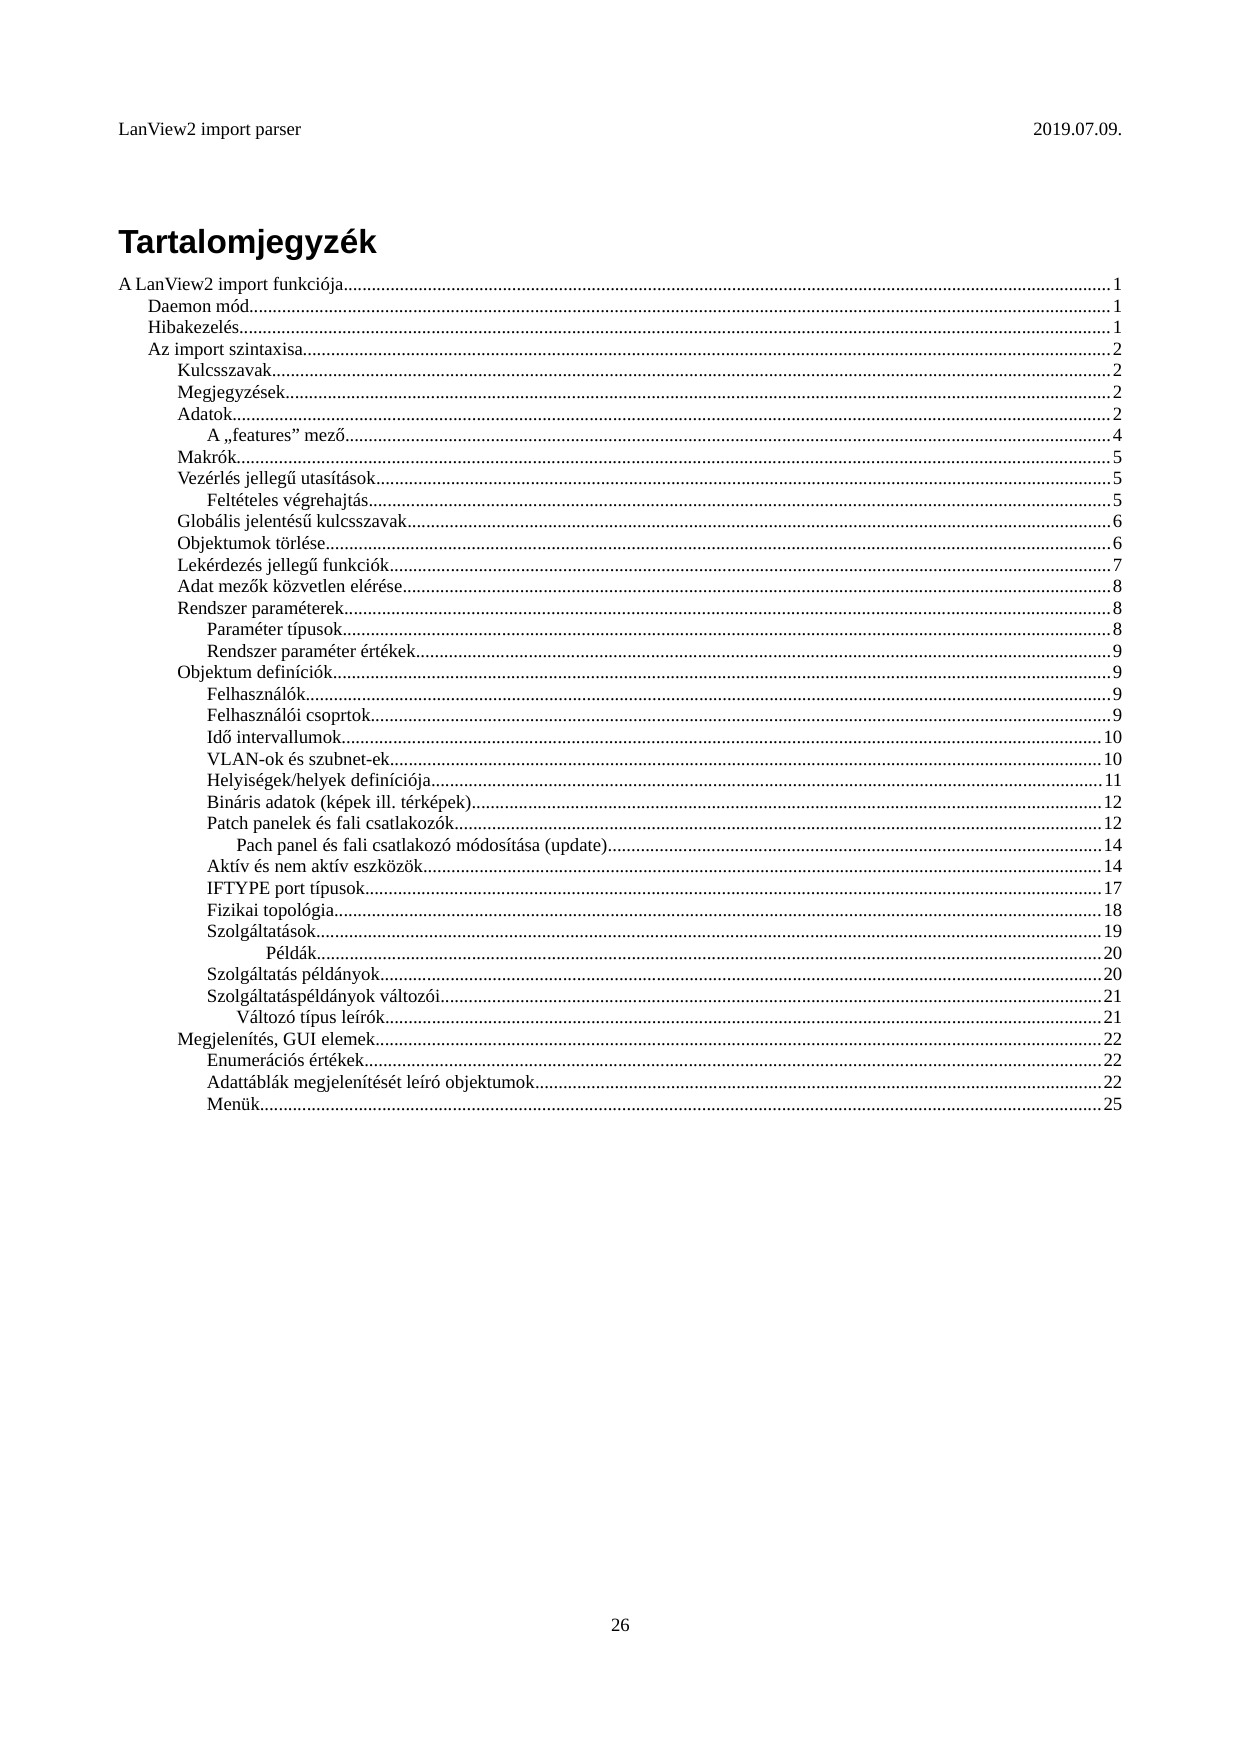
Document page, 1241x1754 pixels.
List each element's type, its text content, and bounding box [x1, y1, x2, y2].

text Patch panelek és fali csatlakozók 12 [207, 812, 1122, 834]
text Kulcsszavak 2 [177, 359, 1122, 381]
text Vezérlés jellegű utasítások 5 [177, 467, 1122, 489]
text Rendszer paraméterek 8 [177, 597, 1122, 618]
text Feltételes végrehajtás 5 [207, 489, 1122, 510]
text IFTYPE port típusok 17 [207, 877, 1122, 898]
text Adattáblák megjelenítését leíró objektumok 22 [207, 1071, 1122, 1092]
text Példák 20 [266, 942, 1122, 963]
text Enumerációs értékek 22 [207, 1049, 1122, 1071]
text VLAN-ok és szubnet-ek 10 [207, 747, 1122, 769]
text A „features” mező 4 [207, 424, 1122, 446]
text Adatok 2 [177, 402, 1122, 424]
text Az import szintaxisa 2 [148, 338, 1122, 359]
text Pach panel és fali csatlakozó módosítása (update) 14 [236, 834, 1122, 855]
text Változó típus leírók 21 [236, 1006, 1122, 1028]
text Felhasználói csoprtok 9 [207, 704, 1122, 726]
text Megjelenítés, GUI elemek 22 [177, 1028, 1122, 1049]
subtitle Tartalomjegyzék [118, 222, 1122, 261]
text Felhasználók 9 [207, 683, 1122, 704]
text Globális jelentésű kulcsszavak 6 [177, 510, 1122, 532]
text Szolgáltatások 19 [207, 920, 1122, 942]
text Rendszer paraméter értékek 9 [207, 640, 1122, 661]
text Szolgáltatás példányok 20 [207, 963, 1122, 985]
text Aktív és nem aktív eszközök 14 [207, 855, 1122, 877]
text Adat mezők közvetlen elérése 8 [177, 575, 1122, 597]
text Lekérdezés jellegű funkciók 7 [177, 553, 1122, 575]
text Helyiségek/helyek definíciója 11 [207, 769, 1122, 791]
text Idő intervallumok 10 [207, 726, 1122, 747]
text Objektumok törlése 6 [177, 532, 1122, 553]
text Paraméter típusok 8 [207, 618, 1122, 640]
text Menük 25 [207, 1092, 1122, 1114]
text Megjegyzések 2 [177, 381, 1122, 402]
text Objektum definíciók 9 [177, 661, 1122, 683]
text Hibakezelés 1 [148, 316, 1122, 338]
text Szolgáltatáspéldányok változói 21 [207, 985, 1122, 1006]
text Bináris adatok (képek ill. térképek) 12 [207, 791, 1122, 812]
text A LanView2 import funkciója 1 [118, 273, 1122, 295]
text Fizikai topológia 18 [207, 898, 1122, 920]
text Makrók 5 [177, 446, 1122, 467]
text Daemon mód 1 [148, 295, 1122, 316]
